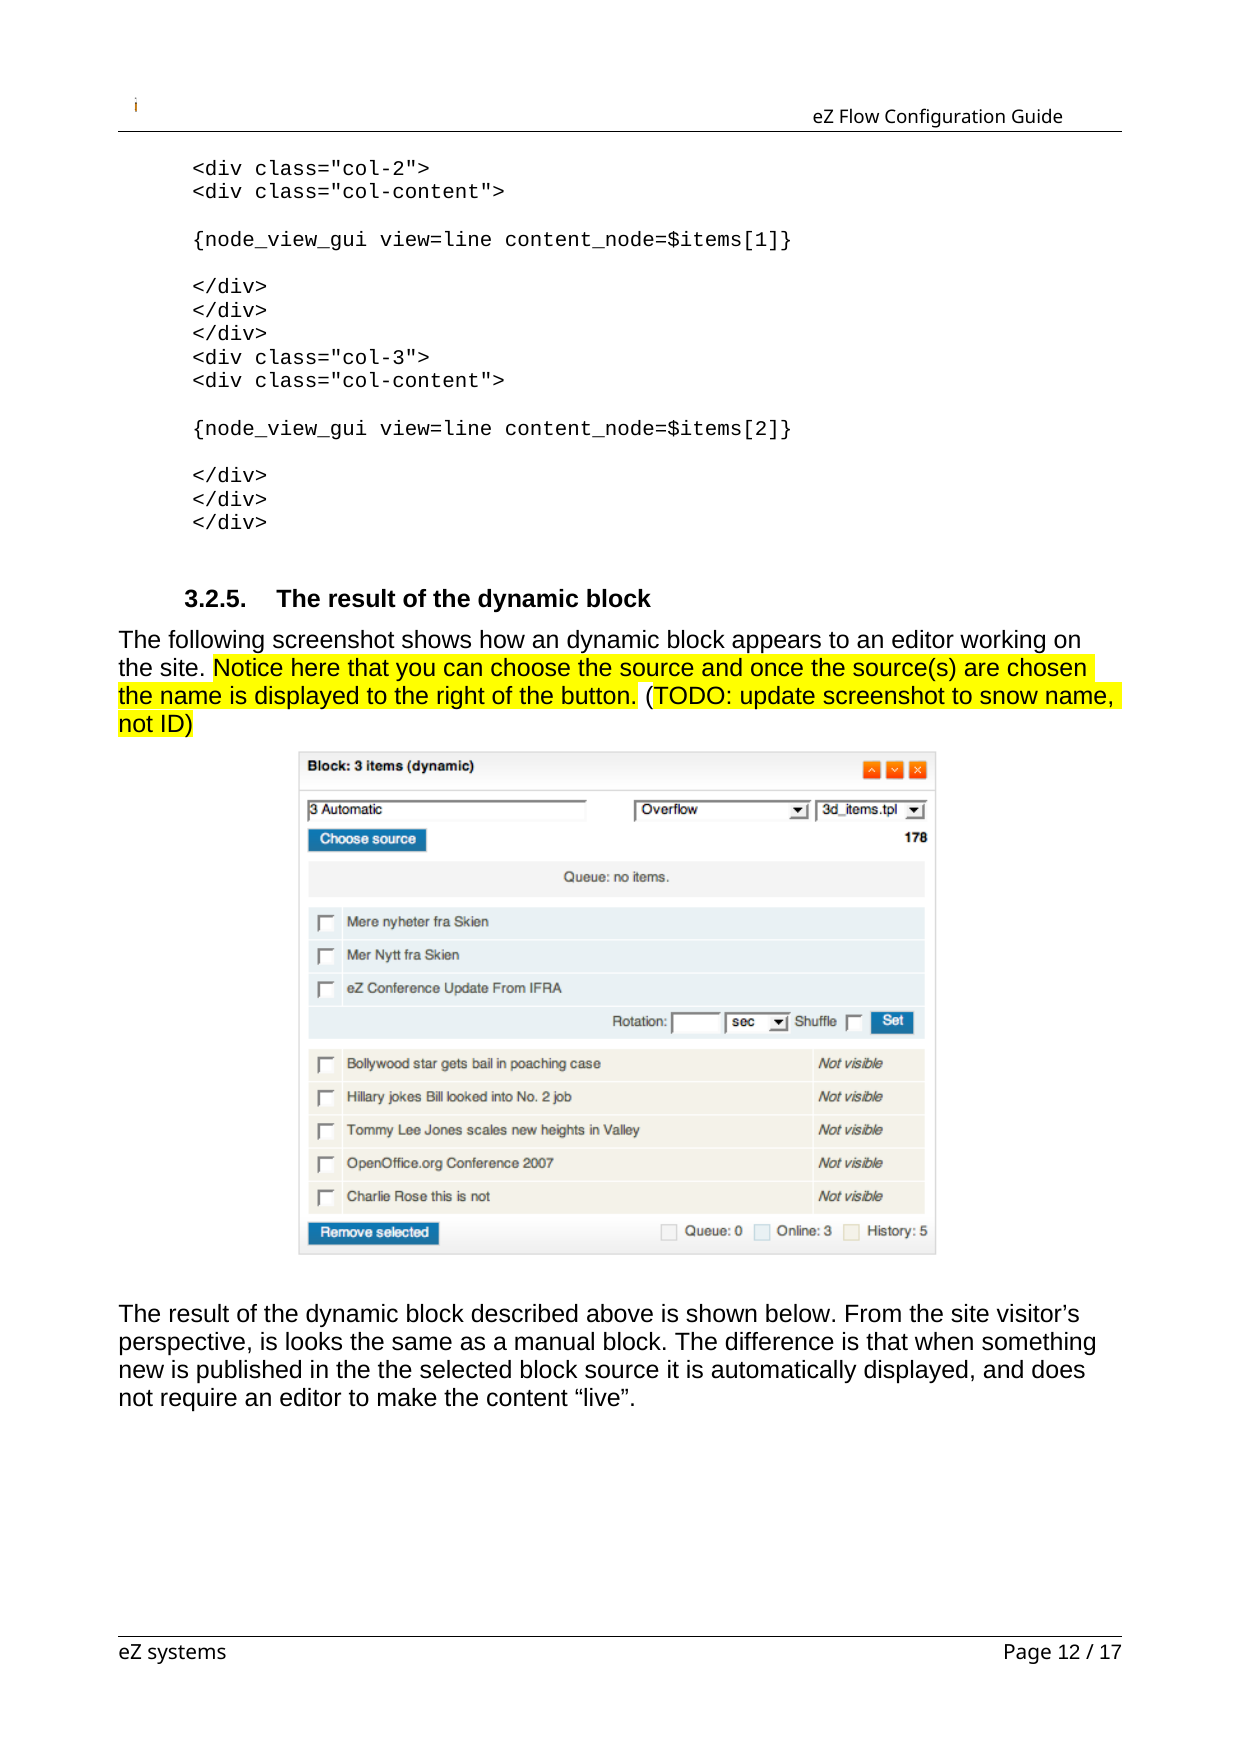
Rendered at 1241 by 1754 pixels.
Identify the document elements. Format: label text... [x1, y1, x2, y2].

text </div> [192, 323, 1122, 347]
text <div class="col-content"> [192, 371, 1122, 394]
text The result of the dynamic block described above is shown below. From the site visitor’s perspective, is looks the same as a manual block. The difference is that when something new is published in the the selected block source it is automatically displayed, and does not require an editor to make the content “live”. [118, 1299, 1122, 1411]
text <div class="col-content"> [192, 181, 1122, 205]
text <div class="col-3"> [192, 347, 1122, 371]
text </div> [192, 299, 1122, 323]
text {node_view_gui view=line content_node=$items[2]} [192, 418, 1122, 441]
text </div> [192, 489, 1122, 512]
picture [296, 750, 944, 1260]
text {node_view_gui view=line content_node=$items[1]} [192, 229, 1122, 252]
text <div class="col-2"> [192, 158, 1122, 181]
text The following screenshot shows how an dynamic block appears to an editor working on the site. Notice here that you can choose the source and once the source(s) are chosen the name is displayed to the right of the button. (TODO: update screenshot to snow name, not ID) [118, 626, 1122, 737]
subtitle The result of the dynamic block [177, 585, 1122, 613]
text </div> [192, 465, 1122, 489]
text </div> [192, 512, 1122, 536]
text </div> [192, 276, 1122, 299]
